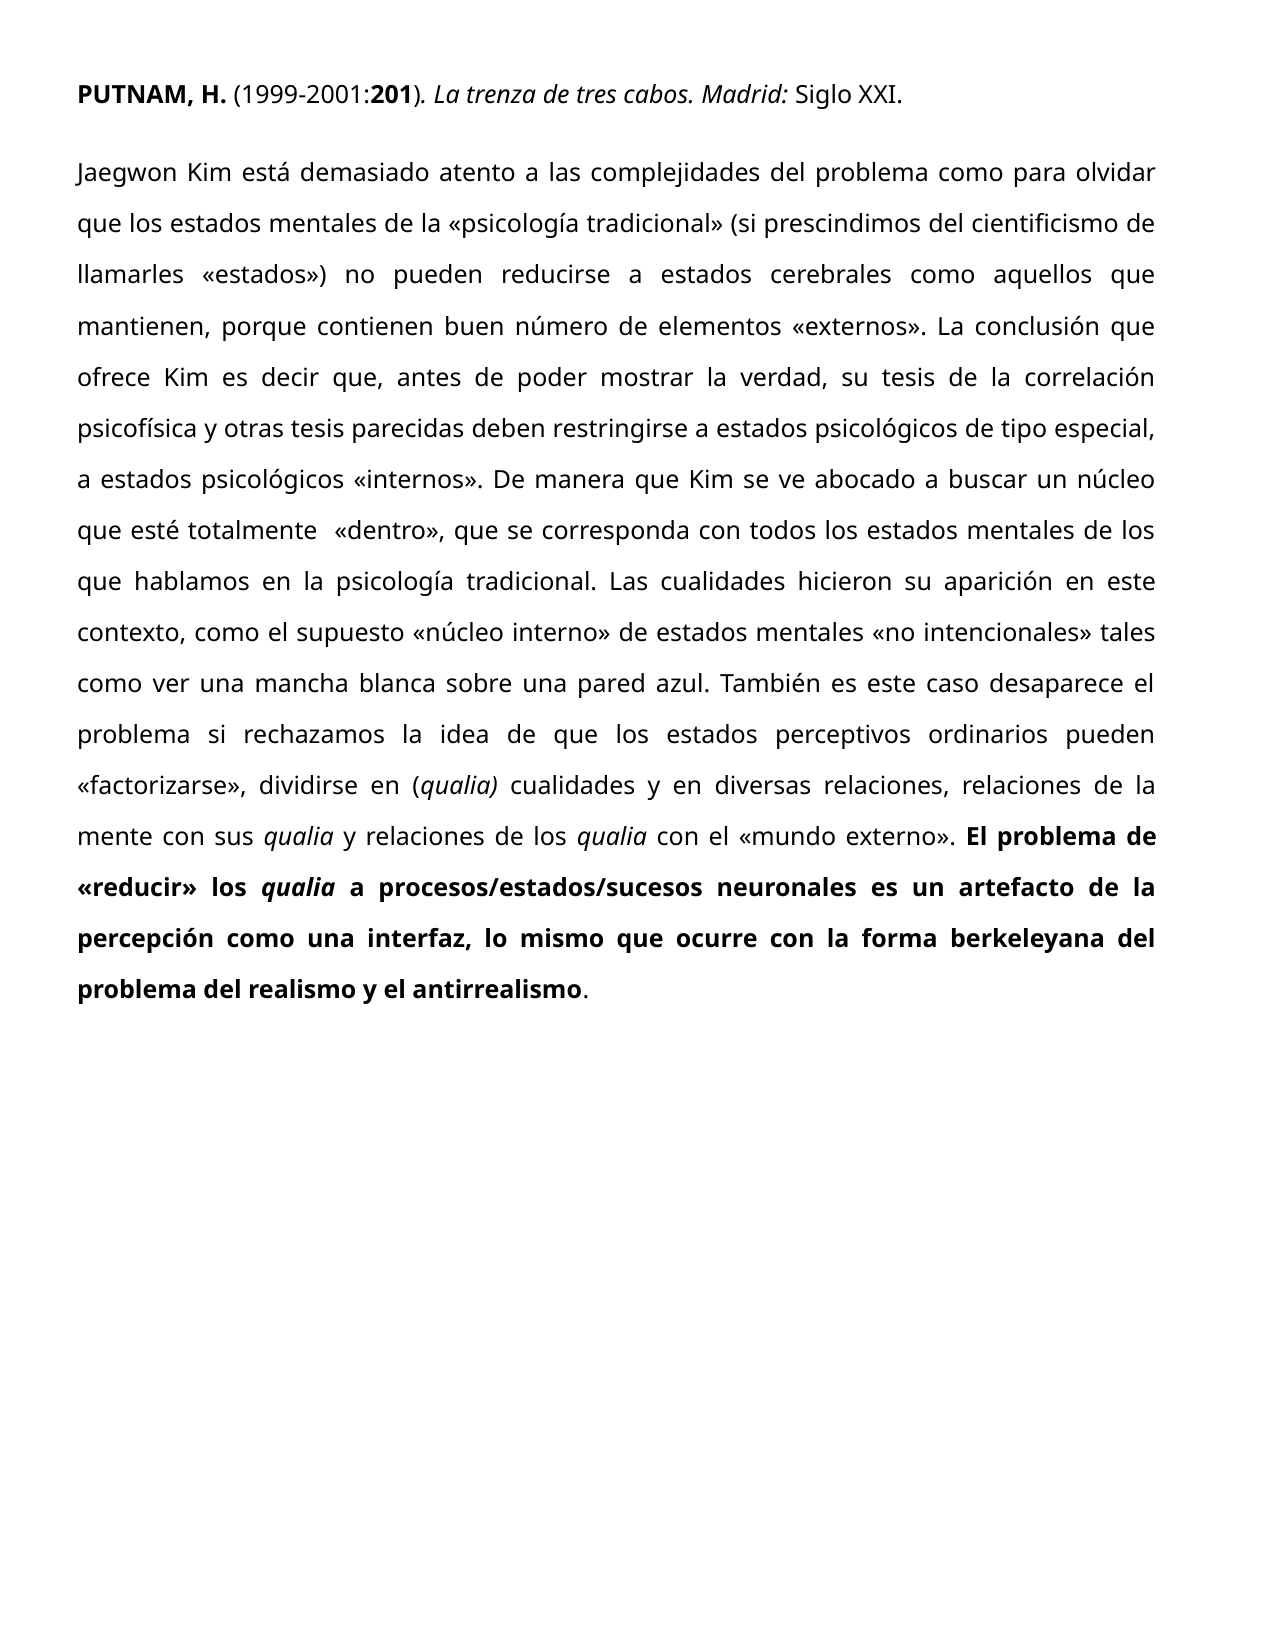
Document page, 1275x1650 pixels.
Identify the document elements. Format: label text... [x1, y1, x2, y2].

text Jaegwon Kim está demasiado atento a las complejidades del problema como para olvidar que los estados mentales de la «psicología tradicional» (si prescindimos del cientificismo de llamarles «estados») no pueden reducirse a estados cerebrales como aquellos que mantienen, porque contienen buen número de elementos «externos». La conclusión que ofrece Kim es decir que, antes de poder mostrar la verdad, su tesis de la correlación psicofísica y otras tesis parecidas deben restringirse a estados psicológicos de tipo especial, a estados psicológicos «internos». De manera que Kim se ve abocado a buscar un núcleo que esté totalmente «dentro», que se corresponda con todos los estados mentales de los que hablamos en la psicología tradicional. Las cualidades hicieron su aparición en este contexto, como el supuesto «núcleo interno» de estados mentales «no intencionales» tales como ver una mancha blanca sobre una pared azul. También es este caso desaparece el problema si rechazamos la idea de que los estados perceptivos ordinarios pueden «factorizarse», dividirse en (qualia) cualidades y en diversas relaciones, relaciones de la mente con sus qualia y relaciones de los qualia con el «mundo externo». El problema de «reducir» los qualia a procesos/estados/sucesos neuronales es un artefacto de la percepción como una interfaz, lo mismo que ocurre con la forma berkeleyana del problema del realismo y el antirrealismo. [77, 155, 1157, 1006]
text PUTNAM, H. (1999-2001:201). La trenza de tres cabos. Madrid: Siglo XXI. [77, 77, 1157, 111]
